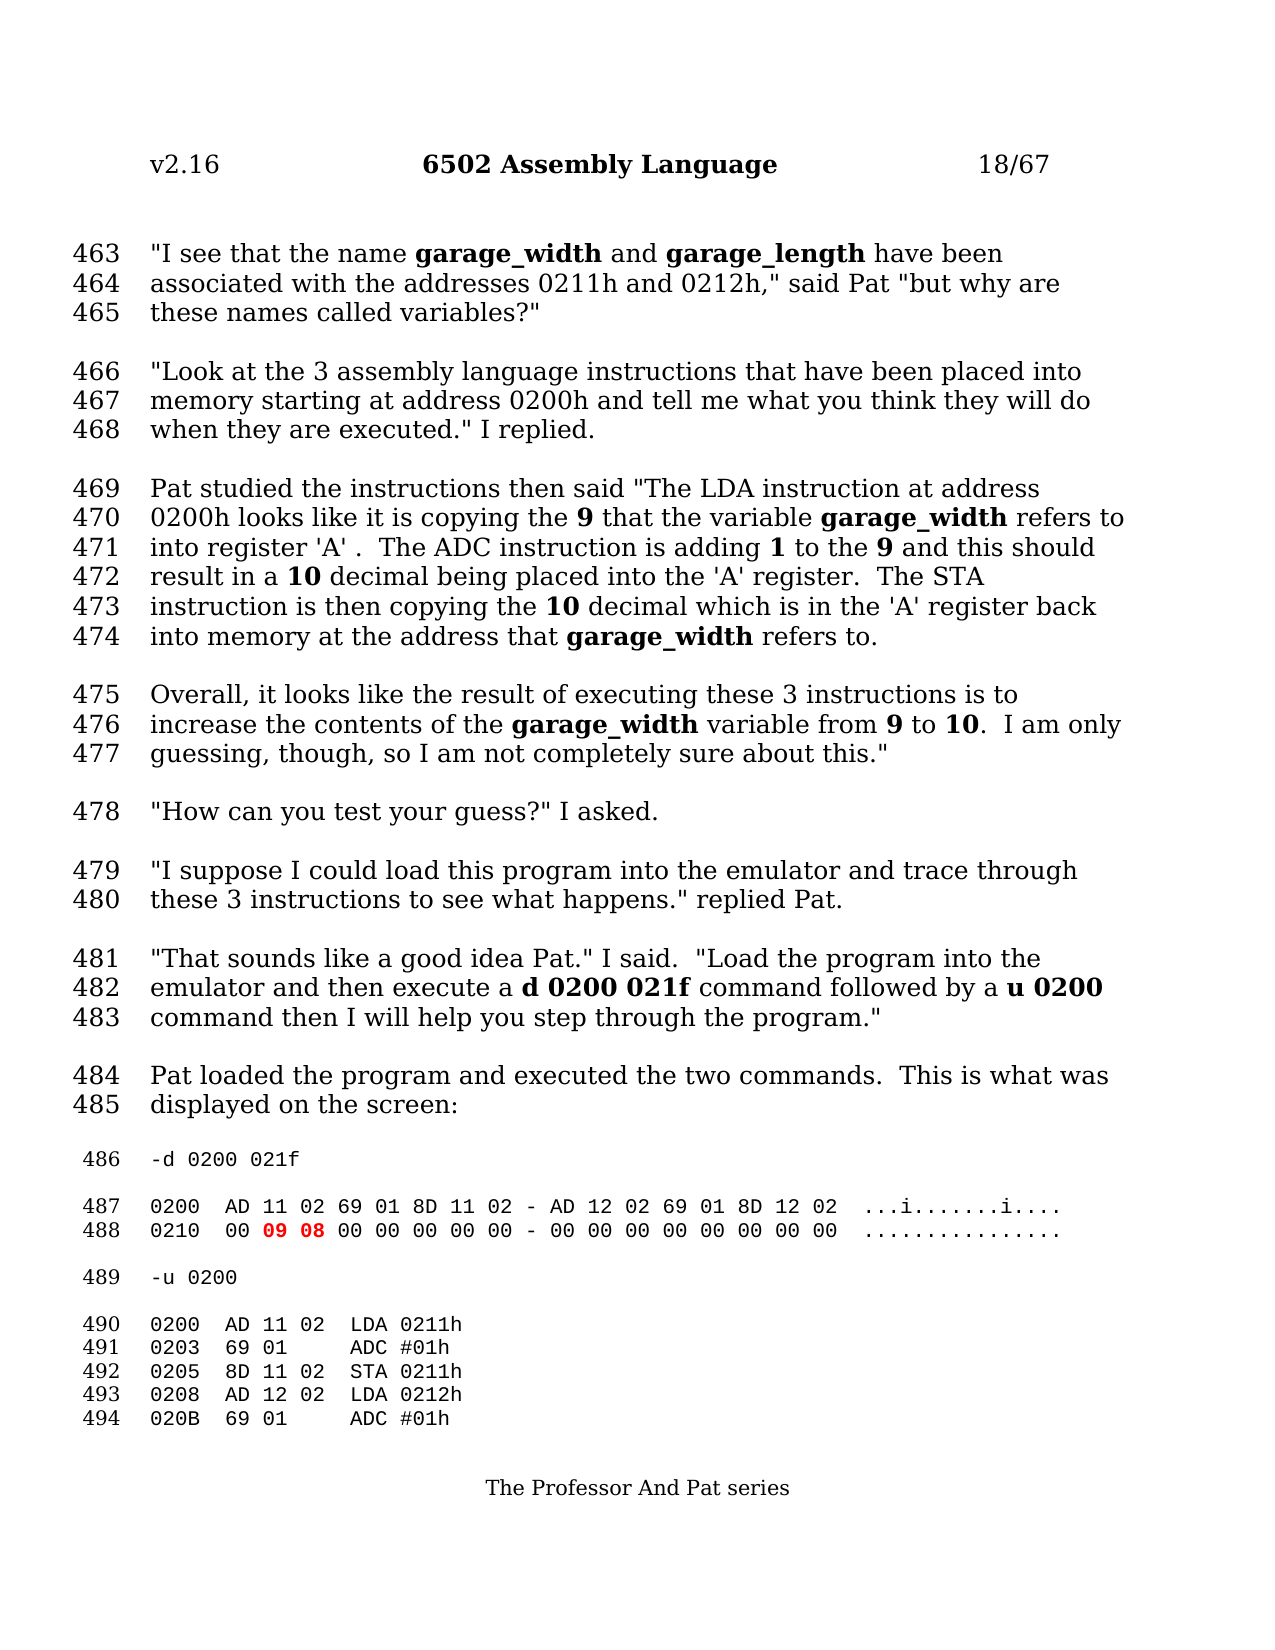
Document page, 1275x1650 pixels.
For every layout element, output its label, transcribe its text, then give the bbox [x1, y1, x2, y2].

text "That sounds like a good idea Pat." I said. "Load the program into the emulator and then execute a d 0200 021f command followed by a u 0200 command then I will help you step through the program." [150, 944, 1125, 1032]
text "How can you test your guess?" I asked. [150, 798, 1125, 827]
text 0208 AD 12 02 LDA 0212h [150, 1384, 1125, 1408]
text Pat studied the instructions then said "The LDA instruction at address 0200h looks like it is copying the 9 that the variable garage_width refers to into register 'A' . The ADC instruction is adding 1 to the 9 and this should result in a 10 decimal being placed into the 'A' register. The STA instruction is then copying the 10 decimal which is in the 'A' register back into memory at the address that garage_width refers to. [150, 474, 1125, 651]
text 0200 AD 11 02 LDA 0211h [150, 1314, 1125, 1337]
text "Look at the 3 assembly language instructions that have been placed into memory starting at address 0200h and tell me what you think they will do when they are executed." I replied. [150, 357, 1125, 444]
text Overall, it looks like the result of executing these 3 instructions is to increase the contents of the garage_width variable from 9 to 10. I am only guessing, though, so I am not completely sure about this." [150, 680, 1125, 768]
text -d 0200 021f [150, 1149, 1125, 1173]
text "I see that the name garage_width and garage_length have been associated with the addresses 0211h and 0212h," said Pat "but why are these names called variables?" [150, 239, 1125, 327]
text 0200 AD 11 02 69 01 8D 11 02 - AD 12 02 69 01 8D 12 02 ...i.......i.... [150, 1196, 1125, 1220]
text 020B 69 01 ADC #01h [150, 1408, 1125, 1432]
text 0205 8D 11 02 STA 0211h [150, 1361, 1125, 1384]
text Pat loaded the program and executed the two commands. This is what was displayed on the screen: [150, 1061, 1125, 1120]
text "I suppose I could load this program into the emulator and trace through these 3 instructions to see what happens." replied Pat. [150, 856, 1125, 915]
text 0210 00 09 08 00 00 00 00 00 - 00 00 00 00 00 00 00 00 ................ [150, 1220, 1125, 1243]
text -u 0200 [150, 1267, 1125, 1290]
text 0203 69 01 ADC #01h [150, 1337, 1125, 1361]
